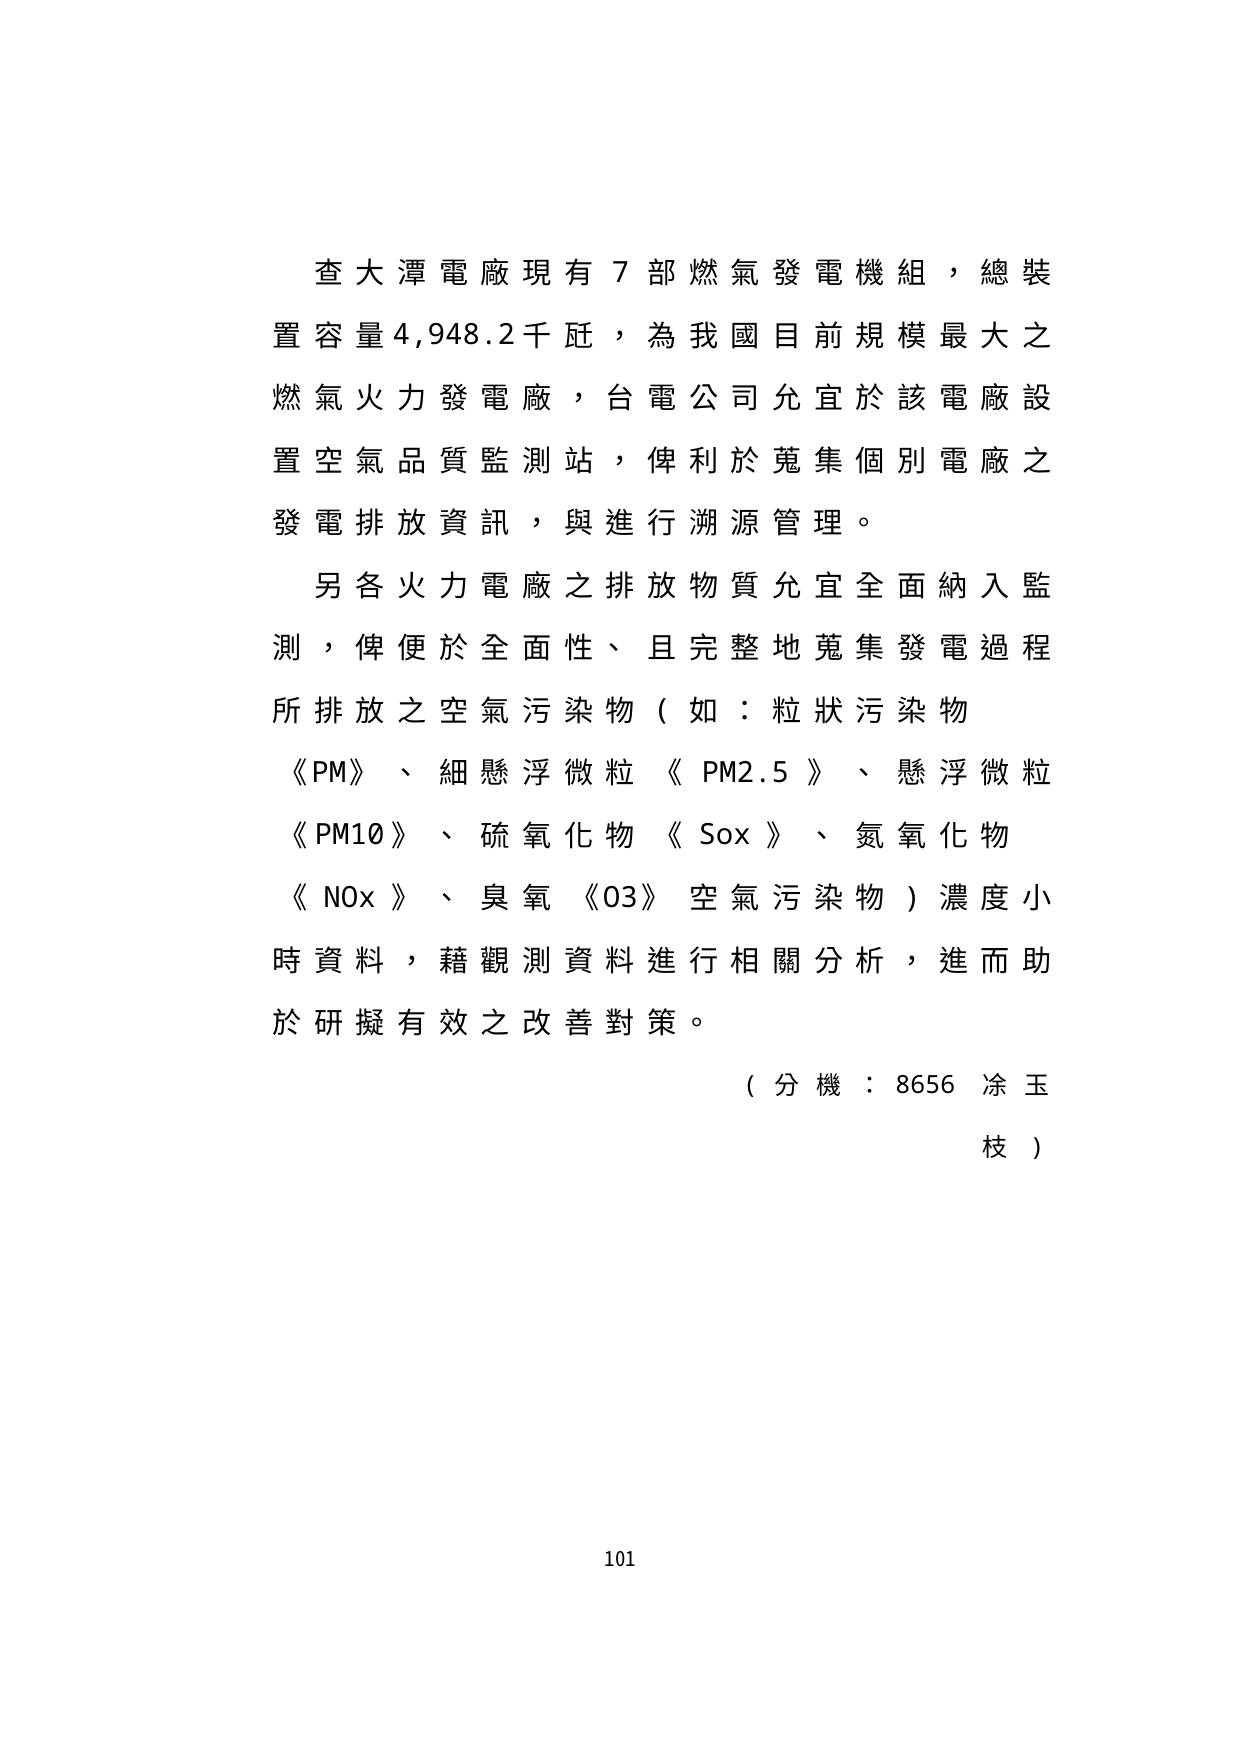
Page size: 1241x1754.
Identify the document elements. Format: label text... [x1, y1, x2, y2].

text (分機：8656 凃玉枝) [183, 1042, 1058, 1167]
text 查大潭電廠現有7部燃氣發電機組，總裝置容量4,948.2千瓩，為我國目前規模最大之燃氣火力發電廠，台電公司允宜於該電廠設置空氣品質監測站，俾利於蒐集個別電廠之發電排放資訊，與進行溯源管理。 [242, 229, 1058, 542]
text 另各火力電廠之排放物質允宜全面納入監測，俾便於全面性、且完整地蒐集發電過程所排放之空氣污染物(如：粒狀污染物《PM》、細懸浮微粒《PM2.5》、懸浮微粒《PM10》、硫氧化物《Sox》、氮氧化物《NOx》、臭氧《O3》空氣污染物)濃度小時資料，藉觀測資料進行相關分析，進而助於研擬有效之改善對策。 [242, 542, 1058, 1042]
